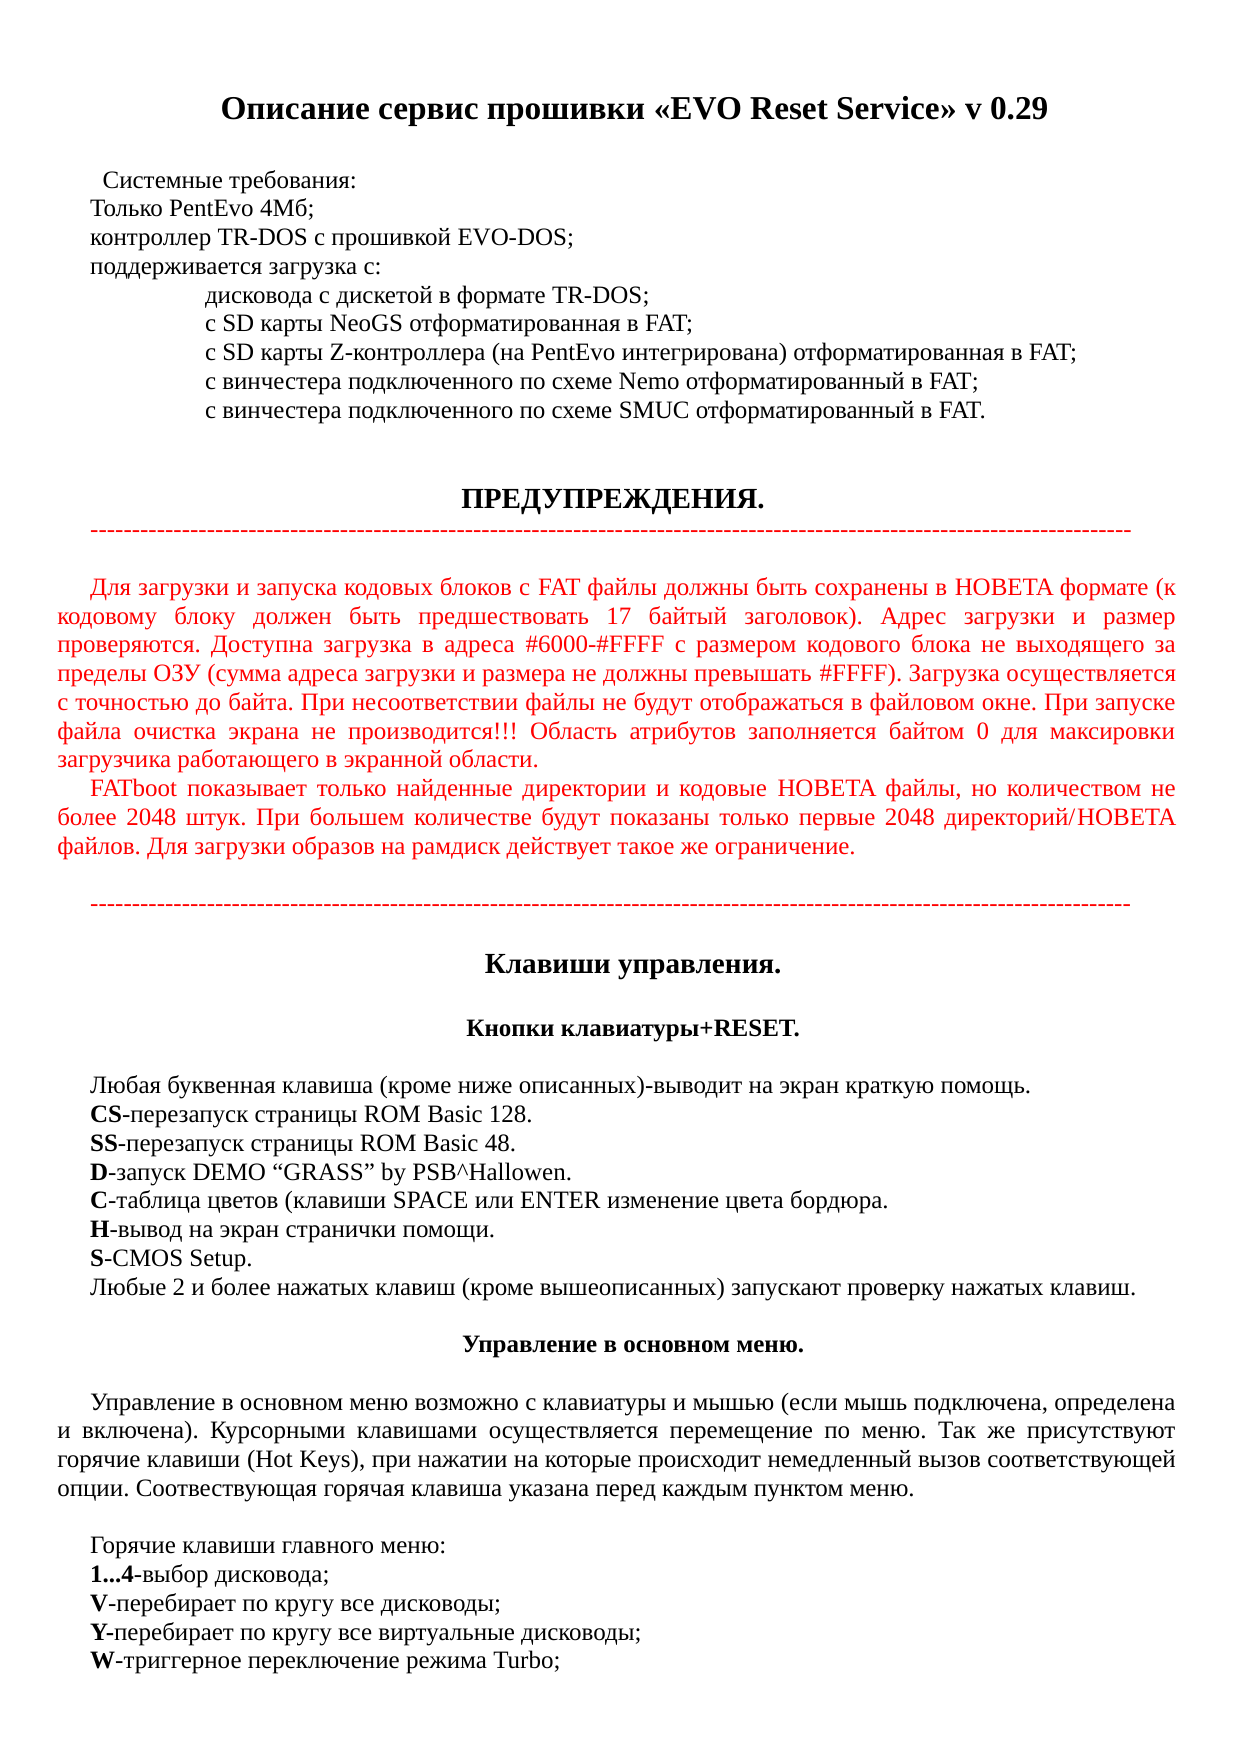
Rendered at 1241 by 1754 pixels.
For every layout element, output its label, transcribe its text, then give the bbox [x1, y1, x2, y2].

text Горячие клавиши главного меню: [57, 1530, 1176, 1559]
text ----------------------------------------------------------------------------------------------------------------------------- [57, 888, 1176, 917]
text с винчестера подключенного по схеме Nemo отформатированный в FAT; [57, 366, 1176, 395]
text H-вывод на экран странички помощи. [57, 1214, 1176, 1243]
text 1...4-выбор дисковода; [57, 1559, 1176, 1588]
text с SD карты Z-контроллера (на PentEvo интегрирована) отформатированная в FAT; [57, 337, 1176, 366]
text с винчестера подключенного по схеме SMUC отформатированный в FAT. [57, 395, 1176, 423]
text W-триггерное переключение режима Turbo; [57, 1645, 1176, 1674]
text FATboot показывает только найденные директории и кодовые HOBETA файлы, но количеством не более 2048 штук. При большем количестве будут показаны только первые 2048 директорий/HOBETA файлов. Для загрузки образов на рамдиск действует такое же ограничение. [57, 773, 1176, 859]
text Управление в основном меню. [57, 1329, 1176, 1358]
text контроллер TR-DOS с прошивкой EVO-DOS; [57, 222, 1176, 251]
text C-таблица цветов (клавиши SPACE или ENTER изменение цвета бордюра. [57, 1185, 1176, 1214]
text Системные требования: [57, 165, 1176, 193]
text Описание сервис прошивки «EVO Reset Service» v 0.29 [57, 88, 1176, 126]
text Y-перебирает по кругу все виртуальные дисководы; [57, 1617, 1176, 1645]
text ----------------------------------------------------------------------------------------------------------------------------- [57, 514, 1176, 543]
text Любая буквенная клавиша (кроме ниже описанных)-выводит на экран краткую помощь. [57, 1070, 1176, 1099]
text дисковода с дискетой в формате TR-DOS; [57, 280, 1176, 308]
text c SD карты NeoGS отформатированная в FAT; [57, 308, 1176, 337]
text S-CMOS Setup. [57, 1243, 1176, 1272]
text Управление в основном меню возможно с клавиатуры и мышью (если мышь подключена, определена и включена). Курсорными клавишами осуществляется перемещение по меню. Так же присутствуют горячие клавиши (Hot Keys), при нажатии на которые происходит немедленный вызов соответствующей опции. Соотвествующая горячая клавиша указана перед каждым пунктом меню. [57, 1387, 1176, 1502]
text SS-перезапуск страницы ROM Basic 48. [57, 1128, 1176, 1157]
text Для загрузки и запуска кодовых блоков с FAT файлы должны быть сохранены в HOBETA формате (к кодовому блоку должен быть предшествовать 17 байтый заголовок). Адрес загрузки и размер проверяются. Доступна загрузка в адреса #6000-#FFFF с размером кодового блока не выходящего за пределы ОЗУ (сумма адреса загрузки и размера не должны превышать #FFFF). Загрузка осуществляется с точностью до байта. При несоответствии файлы не будут отображаться в файловом окне. При запуске файла очистка экрана не производится!!! Область атрибутов заполняется байтом 0 для максировки загрузчика работающего в экранной области. [57, 572, 1176, 773]
text поддерживается загрузка с: [57, 251, 1176, 280]
text D-запуск DEMO “GRASS” by PSB^Hallowen. [57, 1157, 1176, 1185]
text ПРЕДУПРЕЖДЕНИЯ. [57, 481, 1176, 514]
text CS-перезапуск страницы ROM Basic 128. [57, 1099, 1176, 1128]
text Только PentEvo 4Мб; [57, 193, 1176, 222]
text V-перебирает по кругу все дисководы; [57, 1588, 1176, 1617]
text Кнопки клавиатуры+RESET. [57, 1013, 1176, 1042]
text Любые 2 и более нажатых клавиш (кроме вышеописанных) запускают проверку нажатых клавиш. [57, 1272, 1176, 1300]
text Клавиши управления. [57, 946, 1176, 979]
